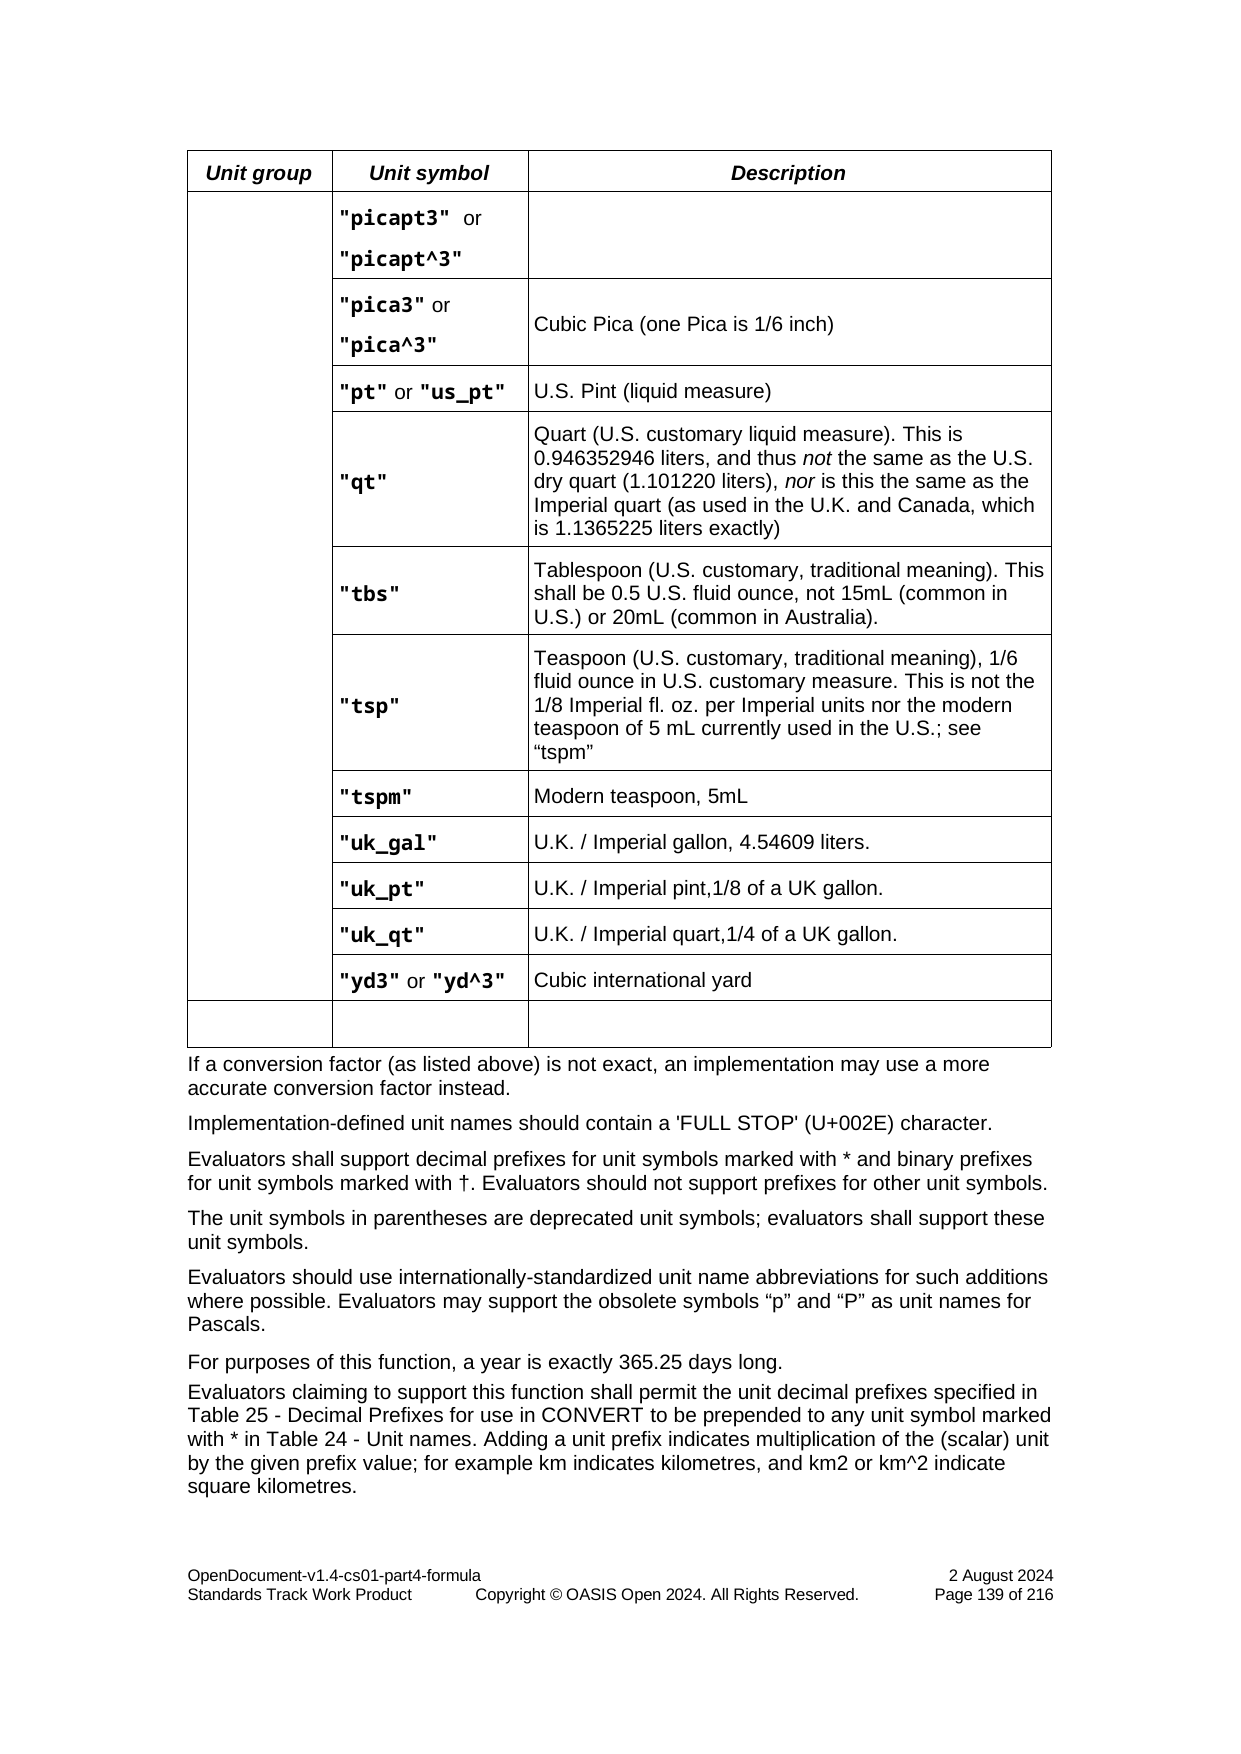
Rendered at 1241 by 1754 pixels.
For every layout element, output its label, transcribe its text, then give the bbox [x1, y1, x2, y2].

text If a conversion factor (as listed above) is not exact, an implementation may use a more accurate conversion factor instead. [187, 1053, 1053, 1100]
table_cell "tspm" [333, 771, 528, 816]
table_cell Modern teaspoon, 5mL [529, 771, 1051, 816]
text Evaluators shall support decimal prefixes for unit symbols marked with * and binary prefixes for unit symbols marked with †. Evaluators should not support prefixes for other unit symbols. [187, 1147, 1053, 1194]
table_cell U.K. / Imperial gallon, 4.54609 liters. [529, 817, 1051, 862]
table_cell "tbs" [333, 547, 528, 634]
text The unit symbols in parentheses are deprecated unit symbols; evaluators shall support these unit symbols. [187, 1207, 1053, 1254]
table_cell [333, 1001, 528, 1047]
table_cell [188, 192, 332, 1000]
table_cell U.K. / Imperial pint,1/8 of a UK gallon. [529, 863, 1051, 908]
text Evaluators claiming to support this function shall permit the unit decimal prefixes specified in Table 25 - Decimal Prefixes for use in CONVERT to be prepended to any unit symbol marked with * in Table 24 - Unit names. Adding a unit prefix indicates multiplication of the (scalar) unit by the given prefix value; for example km indicates kilometres, and km2 or km^2 indicate square kilometres. [187, 1380, 1053, 1498]
table_cell "uk_qt" [333, 909, 528, 954]
table_cell Cubic international yard [529, 955, 1051, 1000]
table_header Description [529, 151, 1051, 191]
table_cell "yd3" or "yd^3" [333, 955, 528, 1000]
table_cell "picapt3" or "picapt^3" [333, 192, 528, 278]
table_cell Quart (U.S. customary liquid measure). This is 0.946352946 liters, and thus not the same as the U.S. dry quart (1.101220 liters), nor is this the same as the Imperial quart (as used in the U.K. and Canada, which is 1.1365225 liters exactly) [529, 412, 1051, 546]
table_header Unit group [188, 151, 332, 191]
table_cell "uk_pt" [333, 863, 528, 908]
table_cell U.K. / Imperial quart,1/4 of a UK gallon. [529, 909, 1051, 954]
table_cell [188, 1001, 332, 1047]
table_cell "pt" or "us_pt" [333, 366, 528, 411]
table_cell U.S. Pint (liquid measure) [529, 366, 1051, 411]
text Evaluators should use internationally-standardized unit name abbreviations for such additions where possible. Evaluators may support the obsolete symbols “p” and “P” as unit names for Pascals. [187, 1266, 1053, 1336]
text For purposes of this function, a year is exactly 365.25 days long. [187, 1351, 1053, 1374]
table_cell Teaspoon (U.S. customary, traditional meaning), 1/6 fluid ounce in U.S. customary measure. This is not the 1/8 Imperial fl. oz. per Imperial units nor the modern teaspoon of 5 mL currently used in the U.S.; see “tspm” [529, 635, 1051, 770]
table_cell "qt" [333, 412, 528, 546]
table_cell "tsp" [333, 635, 528, 770]
table_cell Cubic Pica (one Pica is 1/6 inch) [529, 279, 1051, 365]
table_cell "pica3" or "pica^3" [333, 279, 528, 365]
table_cell [529, 192, 1051, 278]
table_cell Tablespoon (U.S. customary, traditional meaning). This shall be 0.5 U.S. fluid ounce, not 15mL (common in U.S.) or 20mL (common in Australia). [529, 547, 1051, 634]
table_header Unit symbol [333, 151, 528, 191]
table_cell [529, 1001, 1051, 1047]
table_cell "uk_gal" [333, 817, 528, 862]
text Implementation-defined unit names should contain a 'FULL STOP' (U+002E) character. [187, 1112, 1053, 1135]
